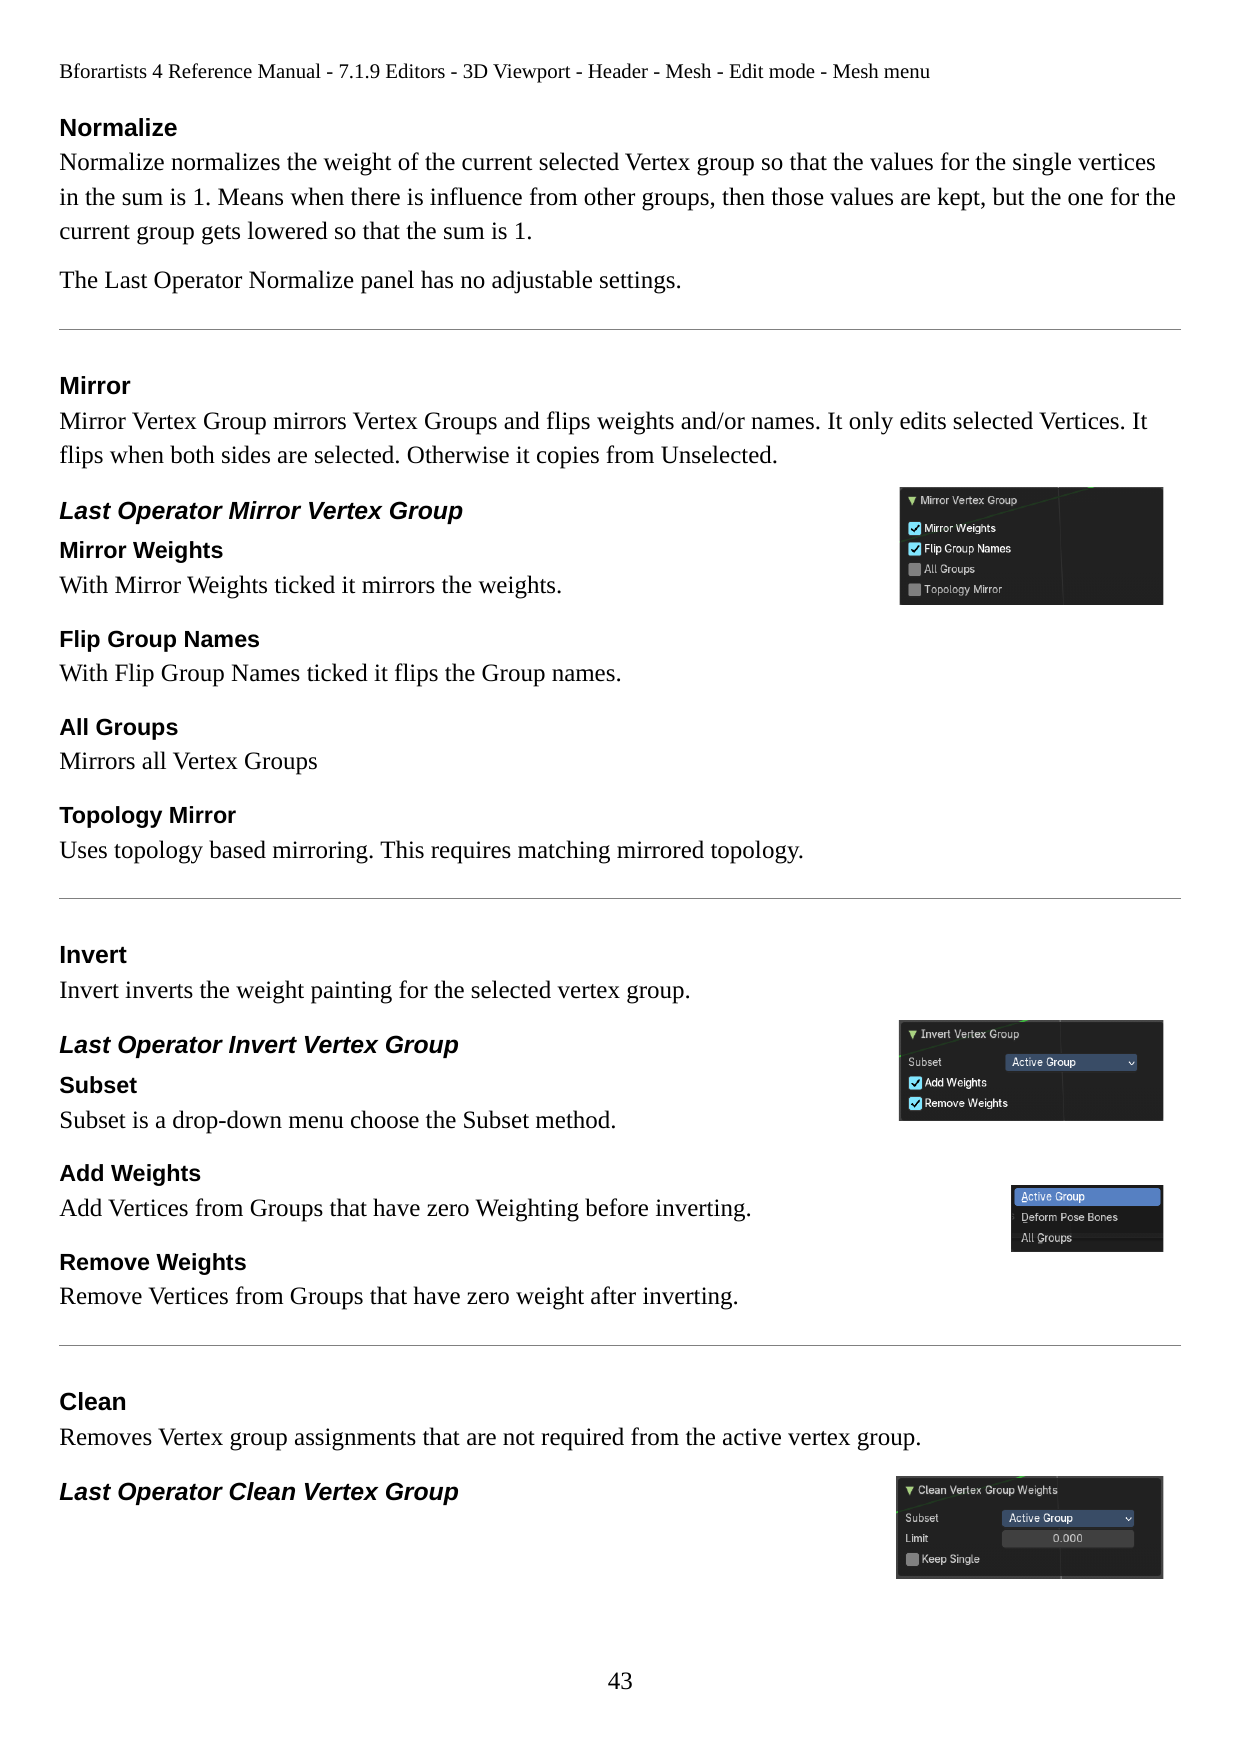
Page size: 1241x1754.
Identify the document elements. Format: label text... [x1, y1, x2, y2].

text Invert inverts the weight painting for the selected vertex group. [59, 975, 1181, 1004]
text With Mirror Weights ticked it mirrors the weights. [59, 570, 899, 598]
subtitle All Groups [59, 713, 1181, 740]
text Mirrors all Vertex Groups [59, 746, 1181, 775]
text Uses topology based mirroring. This requires matching mirrored topology. [59, 835, 1181, 863]
subtitle Last Operator Mirror Vertex Group [59, 496, 899, 524]
text Mirror Vertex Group mirrors Vertex Groups and flips weights and/or names. It only edits selected Vertices. It flips when both sides are selected. Otherwise it copies from Unselected. [59, 406, 1181, 469]
subtitle Last Operator Invert Vertex Group [59, 1031, 898, 1059]
subtitle Last Operator Clean Vertex Group [59, 1477, 896, 1506]
subtitle Invert [59, 941, 1181, 969]
picture [898, 1020, 1164, 1121]
text With Flip Group Names ticked it flips the Group names. [59, 658, 1181, 687]
text The Last Operator Normalize panel has no adjustable settings. [59, 265, 1181, 294]
subtitle Flip Group Names [59, 625, 1181, 652]
subtitle Add Weights [59, 1160, 1181, 1187]
text Removes Vertex group assignments that are not required from the active vertex group. [59, 1422, 1181, 1451]
subtitle Topology Mirror [59, 802, 1181, 828]
text Subset is a drop-down menu choose the Subset method. [59, 1105, 1181, 1133]
subtitle Clean [59, 1387, 1181, 1416]
picture [1011, 1185, 1164, 1252]
subtitle Subset [59, 1072, 898, 1098]
subtitle Mirror Weights [59, 537, 899, 563]
subtitle Normalize [59, 113, 1181, 141]
subtitle [1164, 1072, 1181, 1098]
text Remove Vertices from Groups that have zero weight after inverting. [59, 1281, 1181, 1310]
subtitle Mirror [59, 371, 1181, 400]
subtitle Remove Weights [59, 1248, 1181, 1275]
subtitle [1164, 537, 1181, 563]
text Normalize normalizes the weight of the current selected Vertex group so that the values for the single vertices in the sum is 1. Means when there is influence from other groups, then those values are kept, but the one for the current group gets lowered so that the sum is 1. [59, 147, 1181, 245]
text Add Vertices from Groups that have zero Weighting before inverting. [59, 1193, 1011, 1222]
picture [896, 1476, 1164, 1579]
picture [899, 487, 1164, 605]
